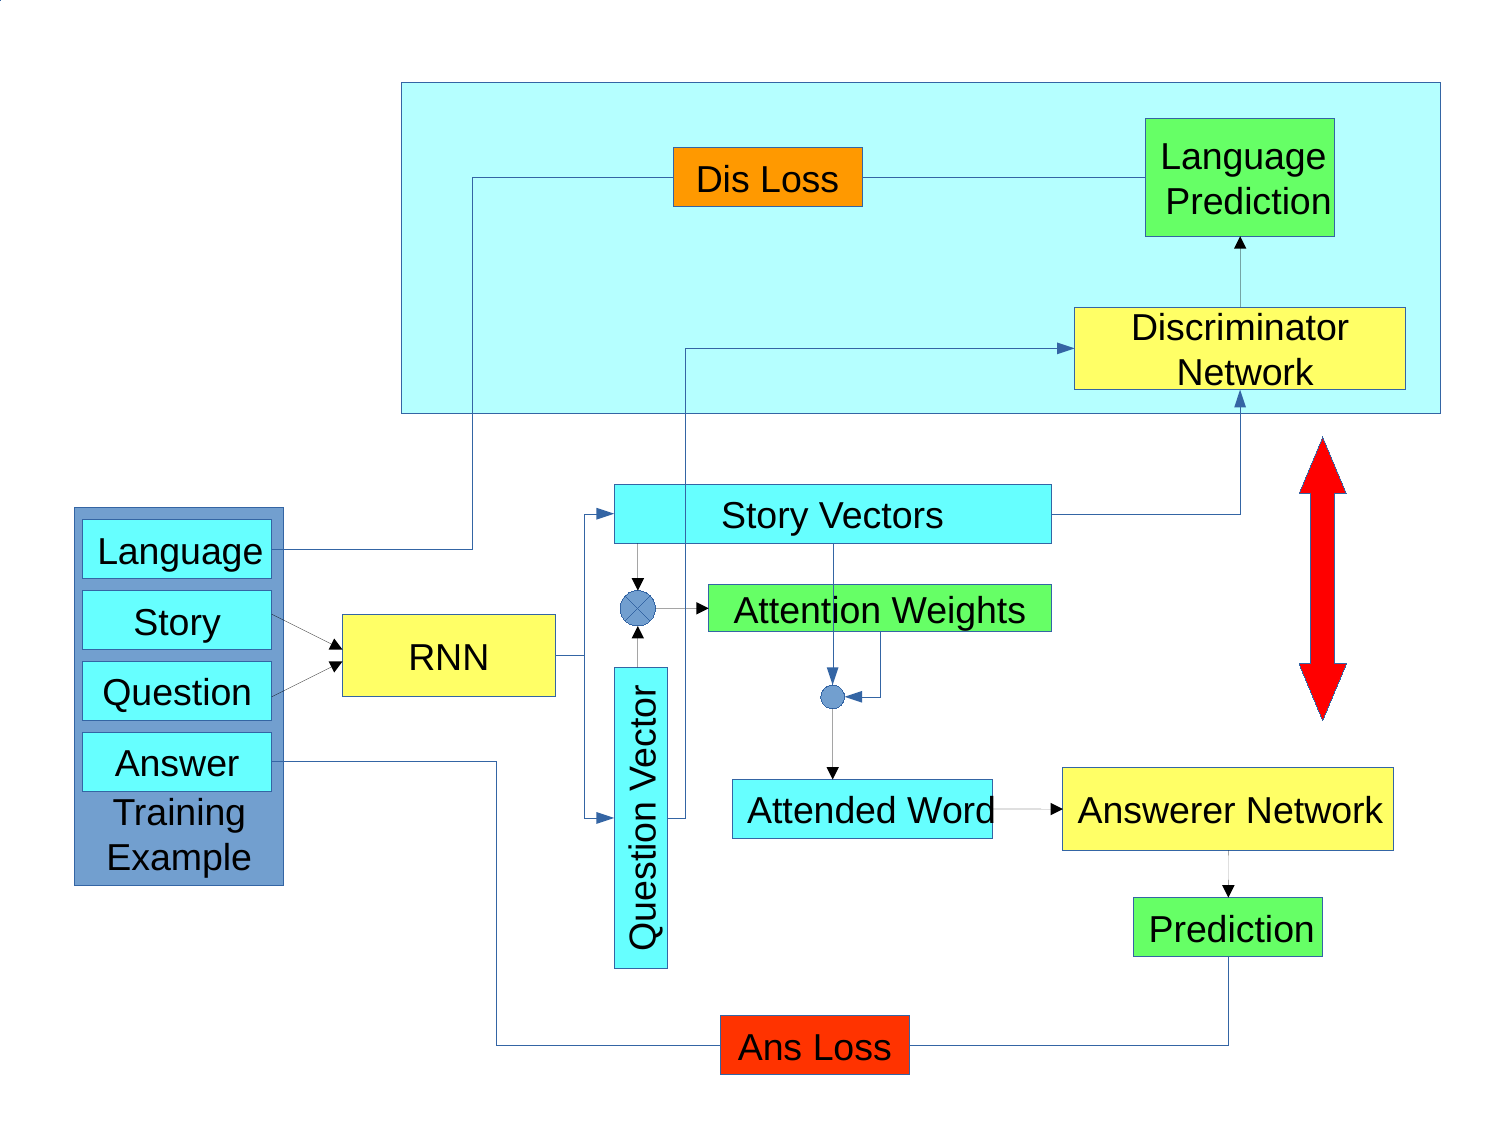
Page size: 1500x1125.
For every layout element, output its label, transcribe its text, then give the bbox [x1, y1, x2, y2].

text_box Answerer Network [1062, 767, 1394, 851]
text_box Ans Loss [720, 1015, 910, 1075]
text_box [686, 349, 1240, 414]
text_box Attended Word [732, 779, 993, 839]
text_box Story [82, 590, 272, 650]
text_box Answer [82, 732, 272, 792]
text_box Training Example [74, 507, 284, 886]
text_box Attention Weights [834, 584, 1052, 632]
text_box Story Vectors [614, 484, 685, 544]
text_box Language Prediction [1145, 118, 1335, 237]
text_box Language [82, 519, 272, 579]
text_box Attention Weights [708, 584, 833, 632]
text_box Prediction [1133, 897, 1323, 957]
text_box [1299, 436, 1347, 721]
text_box Question [82, 661, 272, 721]
text_box [473, 178, 1240, 414]
text_box [820, 685, 845, 709]
text_box Discriminator Network [1074, 307, 1406, 390]
text_box Dis Loss [673, 147, 863, 207]
text_box [620, 590, 656, 626]
text_box RNN [342, 614, 556, 697]
text_box Story Vectors [686, 484, 1052, 544]
text_box [401, 82, 1441, 414]
text_box Question Vector [614, 667, 668, 969]
